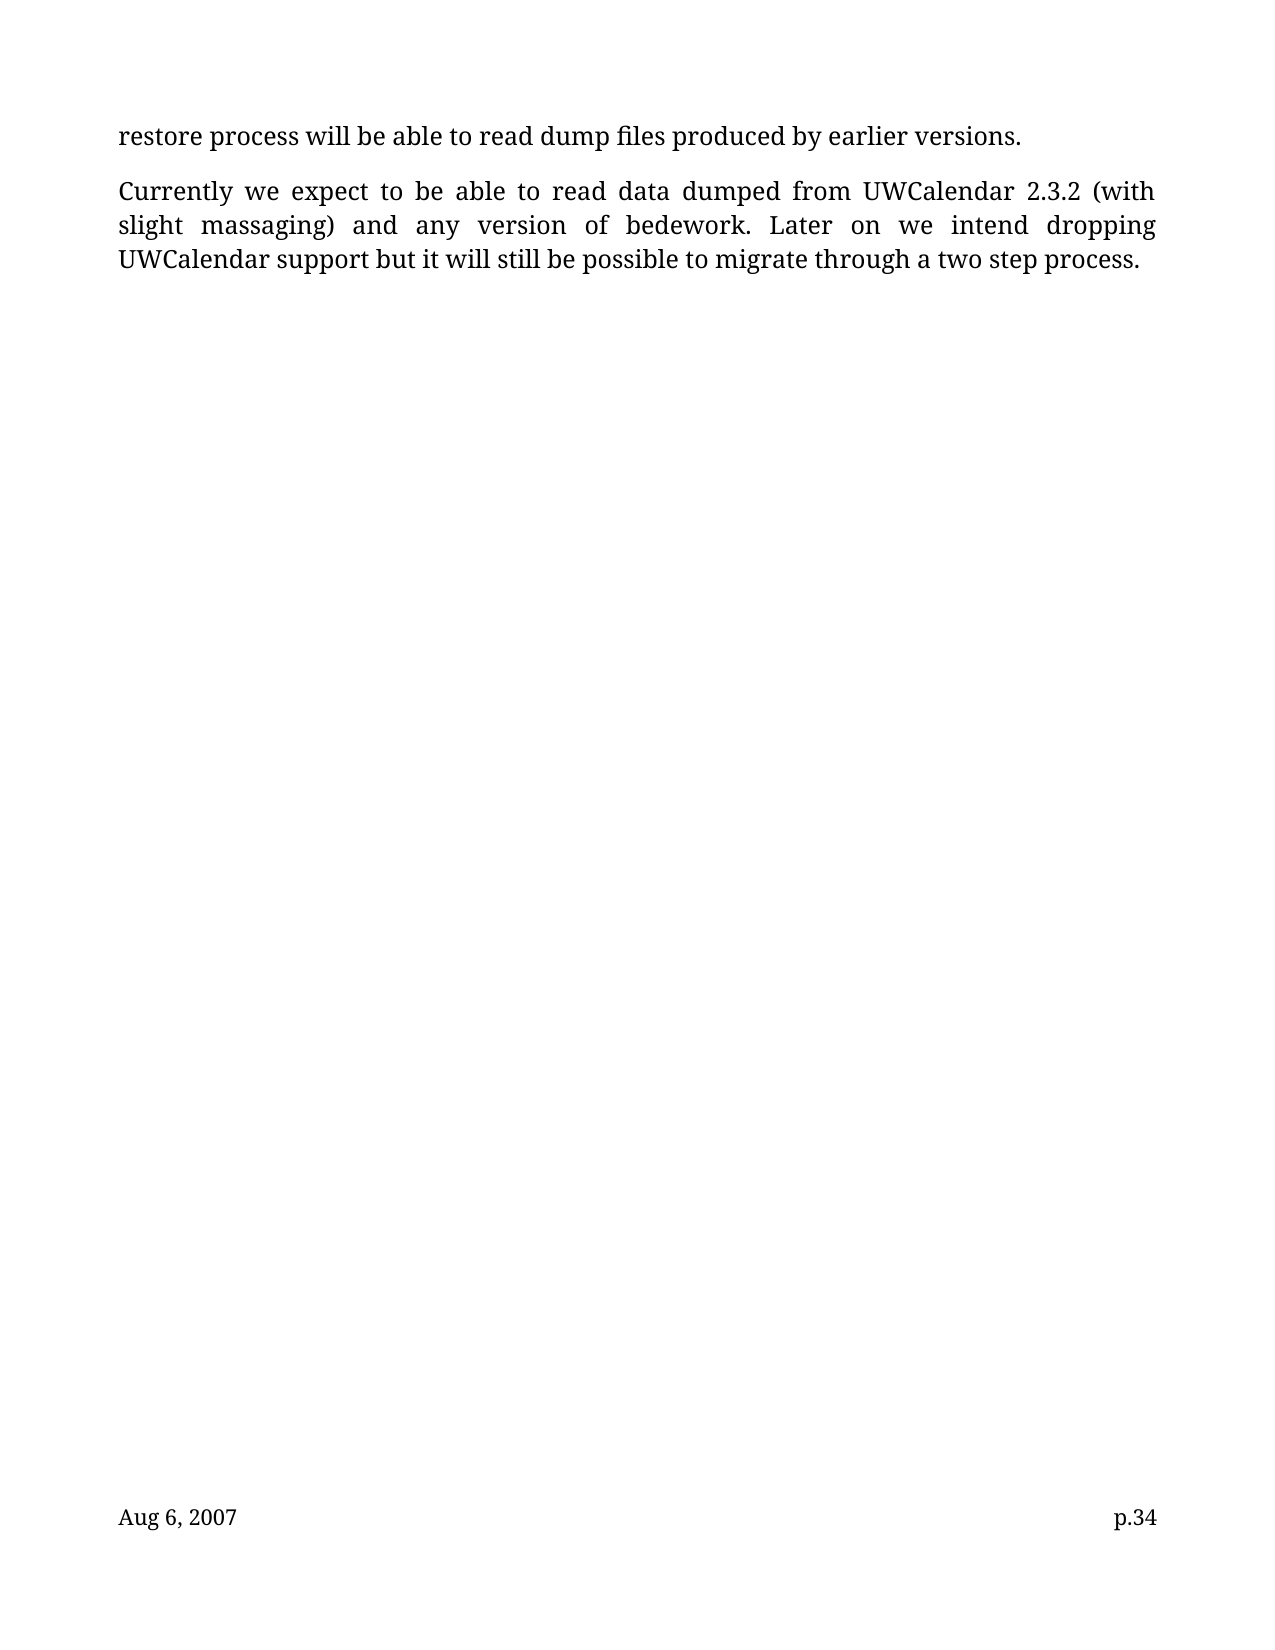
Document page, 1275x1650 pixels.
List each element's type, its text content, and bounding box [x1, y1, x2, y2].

text Currently we expect to be able to read data dumped from UWCalendar 2.3.2 (with slight massaging) and any version of bedework. Later on we intend dropping UWCalendar support but it will still be possible to migrate through a two step process. [118, 173, 1157, 275]
text restore process will be able to read dump files produced by earlier versions. [118, 118, 1157, 152]
